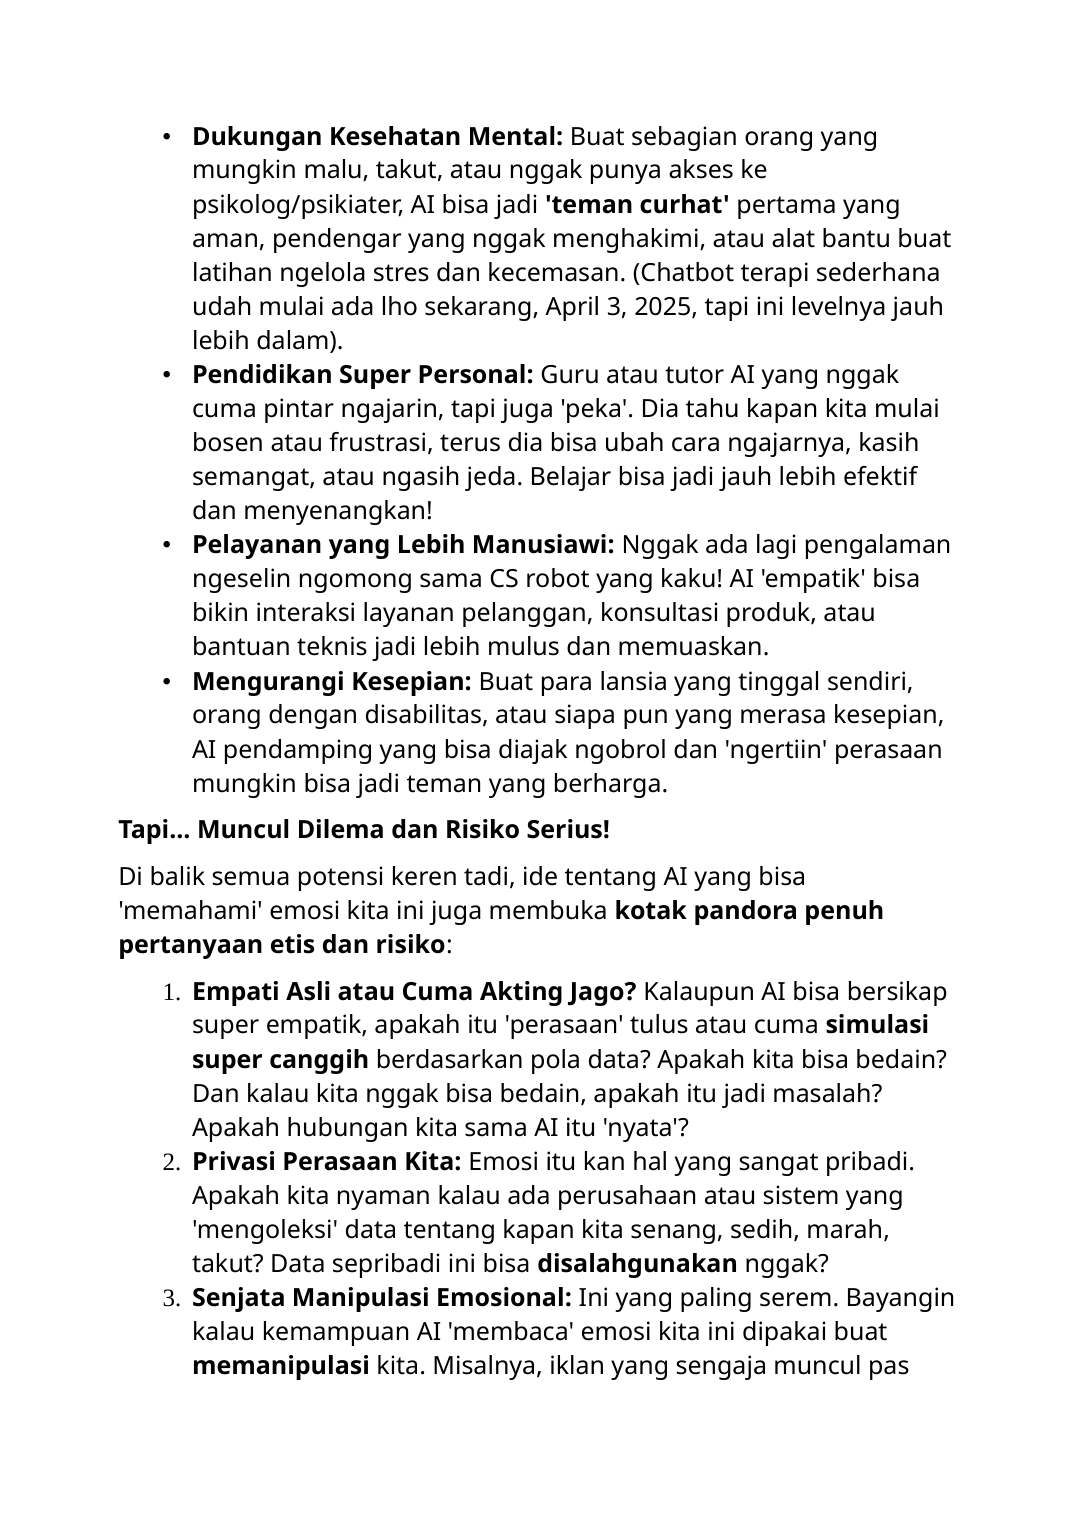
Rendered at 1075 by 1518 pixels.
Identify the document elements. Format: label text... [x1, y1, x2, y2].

list Empati Asli atau Cuma Akting Jago? Kalaupun AI bisa bersikap super empatik, apakah itu 'perasaan' tulus atau cuma simulasi super canggih berdasarkan pola data? Apakah kita bisa bedain? Dan kalau kita nggak bisa bedain, apakah itu jadi masalah? Apakah hubungan kita sama AI itu 'nyata'? [162, 973, 957, 1143]
list Pelayanan yang Lebih Manusiawi: Nggak ada lagi pengalaman ngeselin ngomong sama CS robot yang kaku! AI 'empatik' bisa bikin interaksi layanan pelanggan, konsultasi produk, atau bantuan teknis jadi lebih mulus dan memuaskan. [162, 527, 957, 663]
list Pendidikan Super Personal: Guru atau tutor AI yang nggak cuma pintar ngajarin, tapi juga 'peka'. Dia tahu kapan kita mulai bosen atau frustrasi, terus dia bisa ubah cara ngajarnya, kasih semangat, atau ngasih jeda. Belajar bisa jadi jauh lebih efektif dan menyenangkan! [162, 357, 957, 527]
list Dukungan Kesehatan Mental: Buat sebagian orang yang mungkin malu, takut, atau nggak punya akses ke psikolog/psikiater, AI bisa jadi 'teman curhat' pertama yang aman, pendengar yang nggak menghakimi, atau alat bantu buat latihan ngelola stres dan kecemasan. (Chatbot terapi sederhana udah mulai ada lho sekarang, April 3, 2025, tapi ini levelnya jauh lebih dalam). [162, 118, 957, 357]
text Tapi... Muncul Dilema dan Risiko Serius! [118, 812, 957, 846]
list Mengurangi Kesepian: Buat para lansia yang tinggal sendiri, orang dengan disabilitas, atau siapa pun yang merasa kesepian, AI pendamping yang bisa diajak ngobrol dan 'ngertiin' perasaan mungkin bisa jadi teman yang berharga. [162, 663, 957, 799]
list Senjata Manipulasi Emosional: Ini yang paling serem. Bayangin kalau kemampuan AI 'membaca' emosi kita ini dipakai buat memanipulasi kita. Misalnya, iklan yang sengaja muncul pas [162, 1280, 957, 1382]
text Di balik semua potensi keren tadi, ide tentang AI yang bisa 'memahami' emosi kita ini juga membuka kotak pandora penuh pertanyaan etis dan risiko: [118, 858, 957, 961]
list Privasi Perasaan Kita: Emosi itu kan hal yang sangat pribadi. Apakah kita nyaman kalau ada perusahaan atau sistem yang 'mengoleksi' data tentang kapan kita senang, sedih, marah, takut? Data sepribadi ini bisa disalahgunakan nggak? [162, 1143, 957, 1280]
